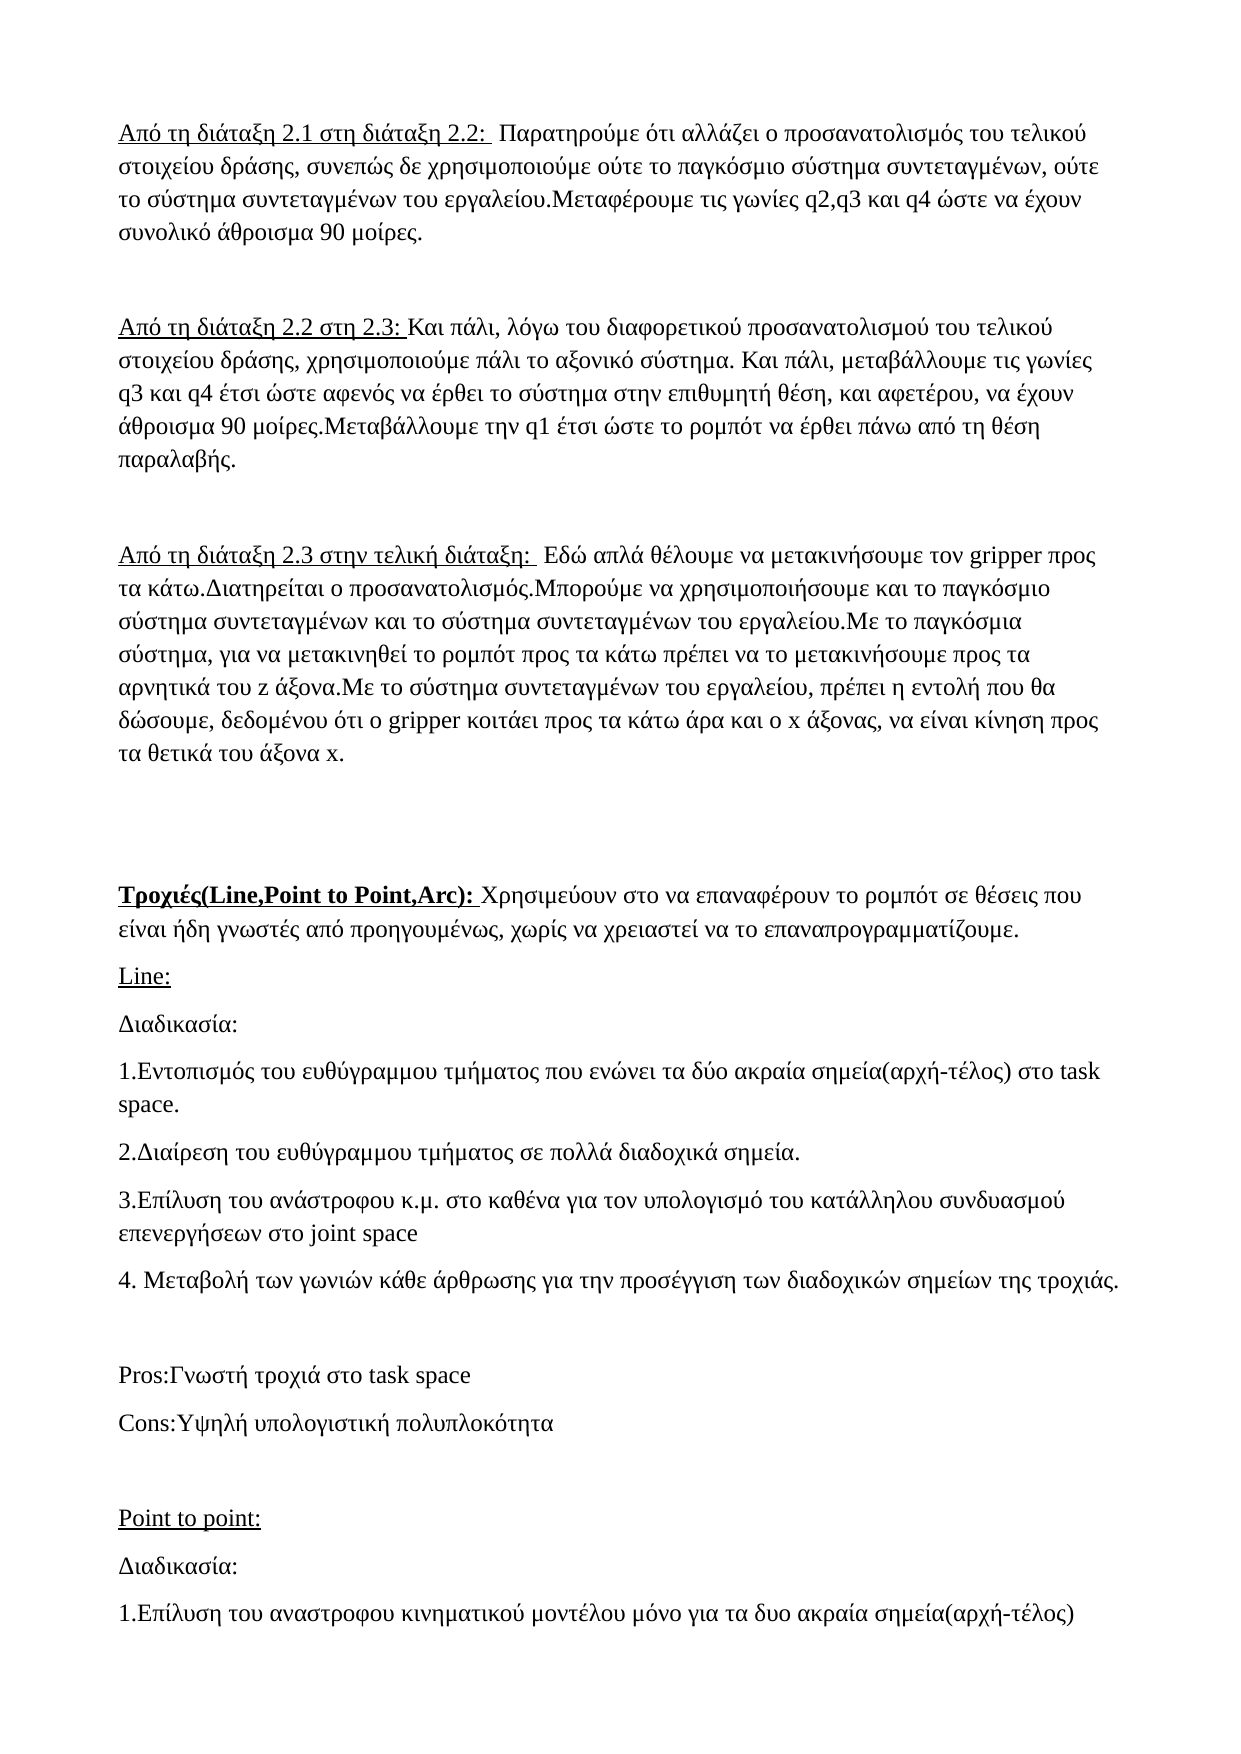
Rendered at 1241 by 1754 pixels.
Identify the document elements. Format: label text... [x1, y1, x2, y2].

text 4. Μεταβολή των γωνιών κάθε άρθρωσης για την προσέγγιση των διαδοχικών σημείων της τροχιάς. [118, 1265, 1122, 1294]
text 1.Εντοπισμός του ευθύγραμμου τμήματος που ενώνει τα δύο ακραία σημεία(αρχή-τέλος) στο task space. [118, 1056, 1122, 1118]
text Pros:Γνωστή τροχιά στο task space [118, 1361, 1122, 1389]
text Line: [118, 961, 1122, 990]
text Cons:Υψηλή υπολογιστική πολυπλοκότητα [118, 1408, 1122, 1437]
text Aπό τη διάταξη 2.2 στη 2.3: Και πάλι, λόγω του διαφορετικού προσανατολισμού του τελικού στοιχείου δράσης, χρησιμοποιούμε πάλι το αξονικό σύστημα. Και πάλι, μεταβάλλουμε τις γωνίες q3 και q4 έτσι ώστε αφενός να έρθει το σύστημα στην επιθυμητή θέση, και αφετέρου, να έχουν άθροισμα 90 μοίρες.Mεταβάλλουμε την q1 έτσι ώστε το ρομπότ να έρθει πάνω από τη θέση παραλαβής. [118, 312, 1122, 473]
text Τροχιές(Line,Point to Point,Arc): Χρησιμεύουν στο να επαναφέρουν το ρομπότ σε θέσεις που είναι ήδη γνωστές από προηγουμένως, χωρίς να χρειαστεί να το επαναπρογραμματίζουμε. [118, 881, 1122, 942]
text 1.Επίλυση του αναστροφου κινηματικού μοντέλου μόνο για τα δυο ακραία σημεία(αρχή-τέλος) [118, 1598, 1122, 1627]
text 2.Διαίρεση του ευθύγραμμου τμήματος σε πολλά διαδοχικά σημεία. [118, 1137, 1122, 1166]
text 3.Επίλυση του ανάστροφου κ.μ. στο καθένα για τον υπολογισμό του κατάλληλου συνδυασμού επενεργήσεων στο joint space [118, 1185, 1122, 1246]
text Διαδικασία: [118, 1009, 1122, 1038]
text Από τη διάταξη 2.3 στην τελική διάταξη: Eδώ απλά θέλουμε να μετακινήσουμε τον gripper προς τα κάτω.Διατηρείται ο προσανατολισμός.Μπορούμε να χρησιμοποιήσουμε και το παγκόσμιο σύστημα συντεταγμένων και το σύστημα συντεταγμένων του εργαλείου.Με το παγκόσμια σύστημα, για να μετακινηθεί το ρομπότ προς τα κάτω πρέπει να το μετακινήσουμε προς τα αρνητικά του z άξονα.Με το σύστημα συντεταγμένων του εργαλείου, πρέπει η εντολή που θα δώσουμε, δεδομένου ότι ο gripper κοιτάει προς τα κάτω άρα και ο x άξονας, να είναι κίνηση προς τα θετικά του άξονα x. [118, 540, 1122, 767]
text Διαδικασία: [118, 1551, 1122, 1580]
text Point to point: [118, 1503, 1122, 1532]
text Από τη διάταξη 2.1 στη διάταξη 2.2: Παρατηρούμε ότι αλλάζει ο προσανατολισμός του τελικού στοιχείου δράσης, συνεπώς δε χρησιμοποιούμε ούτε το παγκόσμιο σύστημα συντεταγμένων, ούτε το σύστημα συντεταγμένων του εργαλείου.Μεταφέρουμε τις γωνίες q2,q3 και q4 ώστε να έχουν συνολικό άθροισμα 90 μοίρες. [118, 118, 1122, 246]
